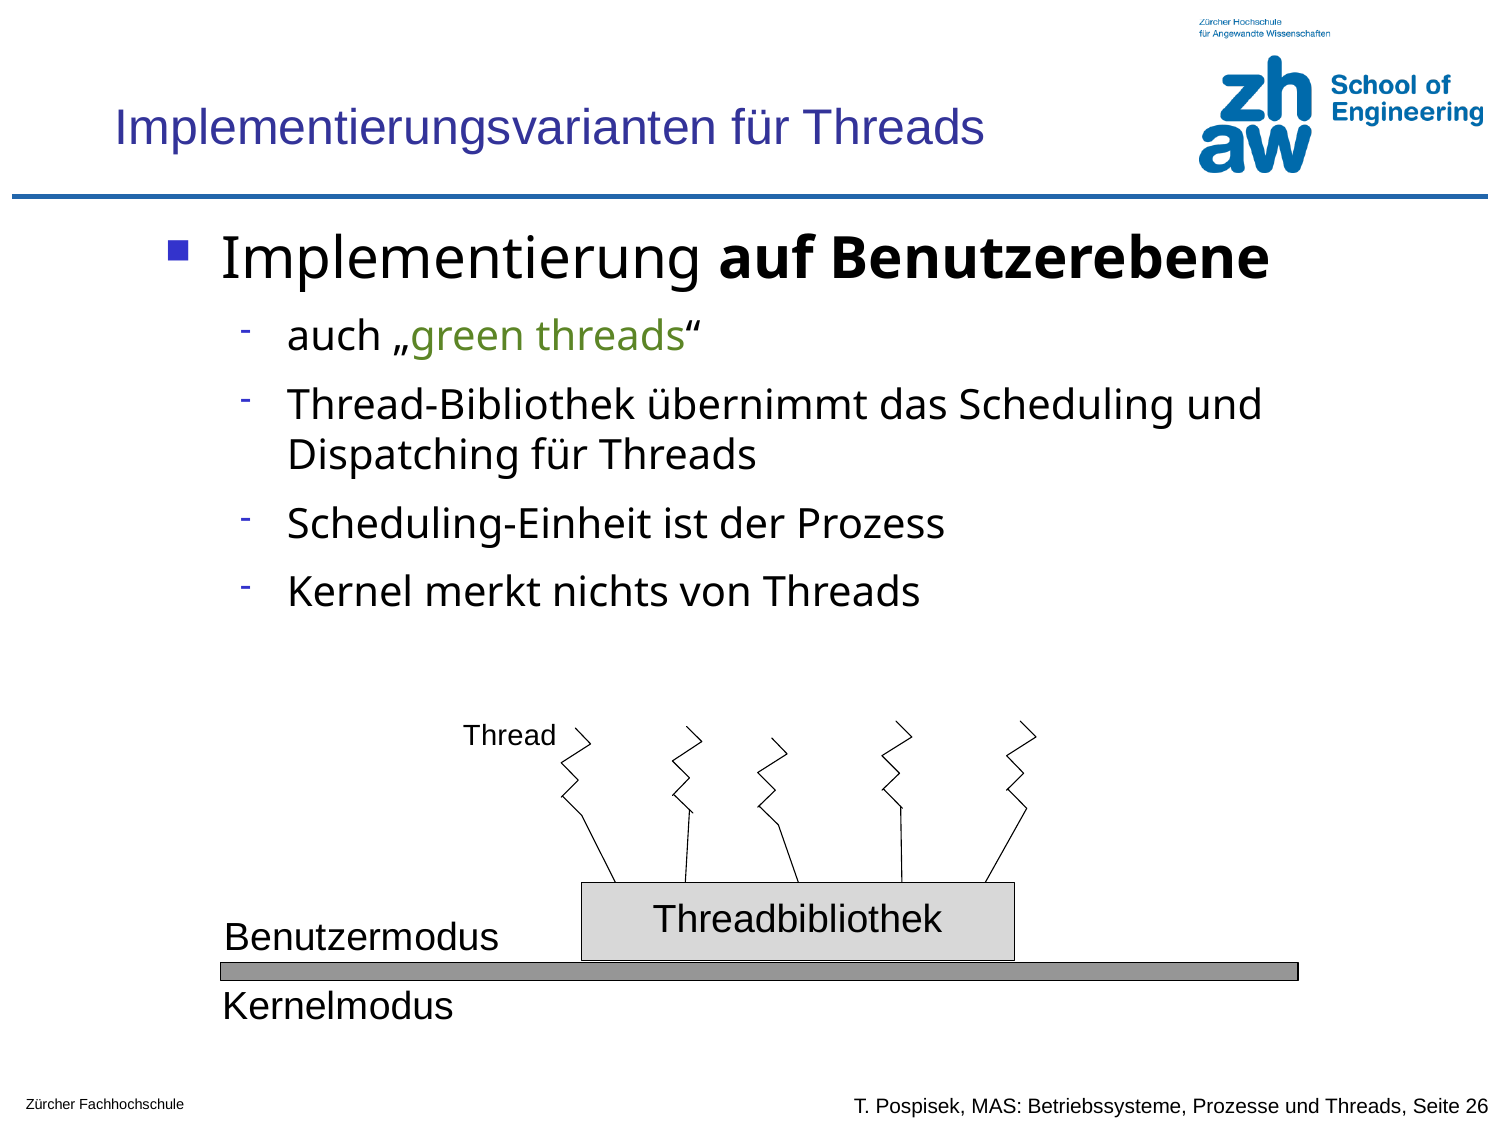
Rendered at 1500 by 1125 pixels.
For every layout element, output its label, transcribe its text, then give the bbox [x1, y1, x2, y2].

picture [1199, 19, 1483, 173]
list Implementierung auf Benutzerebene auch „green threads“ Thread-Bibliothek übernimmt das Scheduling und Dispatching für Threads Scheduling-Einheit ist der Prozess Kernel merkt nichts von Threads [150, 212, 1394, 613]
picture [187, 701, 1303, 1056]
title Implementierungsvarianten für Threads [99, 50, 1379, 163]
